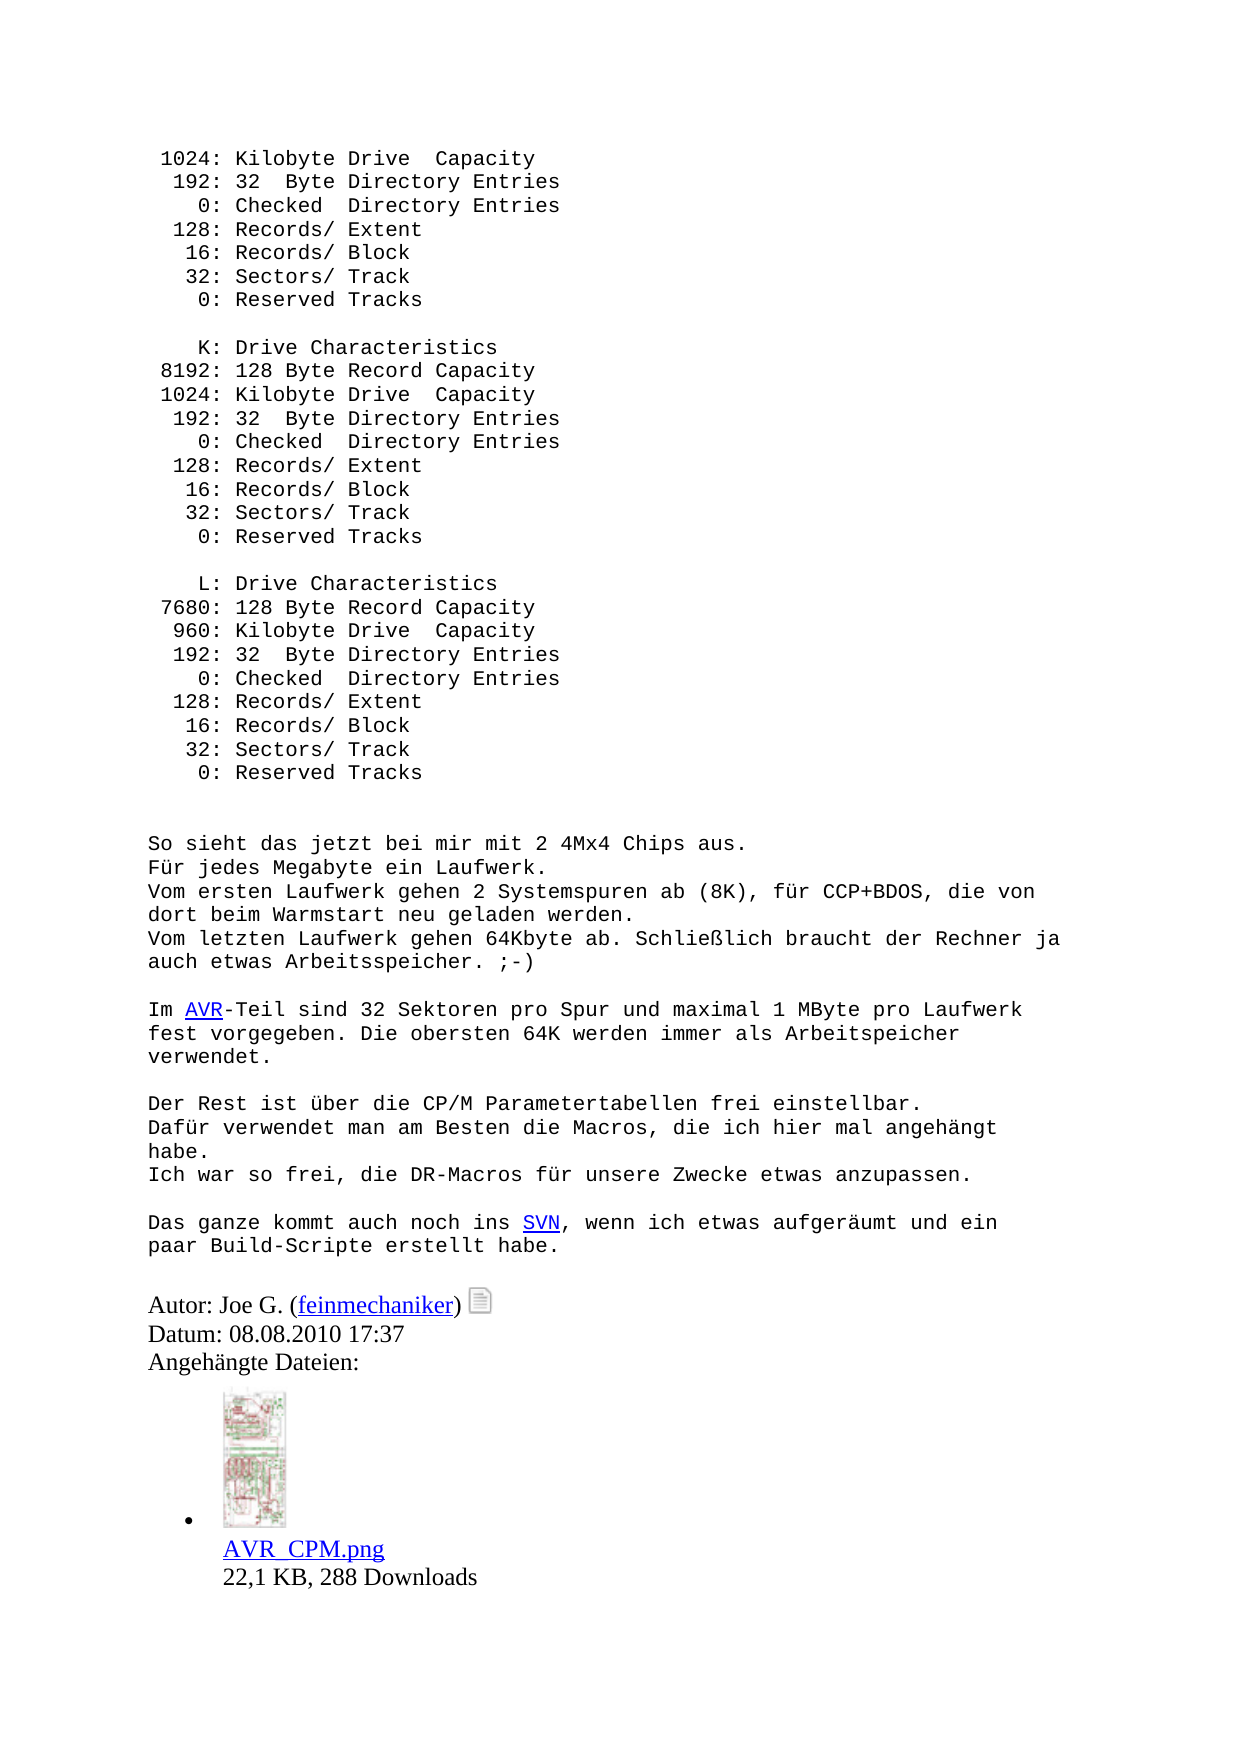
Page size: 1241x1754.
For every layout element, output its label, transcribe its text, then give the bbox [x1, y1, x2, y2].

text auch etwas Arbeitsspeicher. ;-) [148, 952, 1093, 975]
text 32: Sectors/ Track [148, 266, 1093, 289]
text 192: 32 Byte Directory Entries [148, 171, 1093, 195]
text paar Build-Scripte erstellt habe. [148, 1235, 1093, 1259]
picture [467, 1287, 494, 1314]
text 16: Records/ Block [148, 242, 1093, 266]
text 192: 32 Byte Directory Entries [148, 408, 1093, 431]
text Das ganze kommt auch noch ins SVN, wenn ich etwas aufgeräumt und ein [148, 1212, 1093, 1235]
text 0: Checked Directory Entries [148, 668, 1093, 691]
text Vom ersten Laufwerk gehen 2 Systemspuren ab (8K), für CCP+BDOS, die von [148, 881, 1093, 904]
text Im AVR-Teil sind 32 Sektoren pro Spur und maximal 1 MByte pro Laufwerk [148, 999, 1093, 1022]
text Für jedes Megabyte ein Laufwerk. [148, 857, 1093, 881]
text habe. [148, 1141, 1093, 1164]
text 1024: Kilobyte Drive Capacity [148, 148, 1093, 171]
text 128: Records/ Extent [148, 691, 1093, 715]
text 7680: 128 Byte Record Capacity [148, 597, 1093, 621]
text 960: Kilobyte Drive Capacity [148, 621, 1093, 644]
text Autor: Joe G. (feinmechaniker) [148, 1288, 1093, 1319]
text 32: Sectors/ Track [148, 502, 1093, 526]
text 192: 32 Byte Directory Entries [148, 644, 1093, 668]
text 16: Records/ Block [148, 715, 1093, 739]
text fest vorgegeben. Die obersten 64K werden immer als Arbeitspeicher [148, 1022, 1093, 1046]
text 0: Checked Directory Entries [148, 431, 1093, 455]
text Datum: 08.08.2010 17:37 [148, 1319, 1093, 1347]
text verwendet. [148, 1046, 1093, 1070]
text 0: Reserved Tracks [148, 762, 1093, 786]
text 8192: 128 Byte Record Capacity [148, 360, 1093, 384]
text 128: Records/ Extent [148, 218, 1093, 242]
text 1024: Kilobyte Drive Capacity [148, 384, 1093, 408]
text 0: Checked Directory Entries [148, 195, 1093, 218]
text 16: Records/ Block [148, 479, 1093, 502]
text dort beim Warmstart neu geladen werden. [148, 904, 1093, 928]
text K: Drive Characteristics [148, 337, 1093, 360]
text So sieht das jetzt bei mir mit 2 4Mx4 Chips aus. [148, 833, 1093, 857]
picture [222, 1386, 288, 1528]
text 0: Reserved Tracks [148, 289, 1093, 313]
list AVR_CPM.png 22,1 KB, 288 Downloads [185, 1506, 1093, 1590]
text 128: Records/ Extent [148, 455, 1093, 479]
text 32: Sectors/ Track [148, 739, 1093, 762]
text Der Rest ist über die CP/M Parametertabellen frei einstellbar. [148, 1093, 1093, 1117]
text Angehängte Dateien: [148, 1347, 1093, 1376]
text L: Drive Characteristics [148, 573, 1093, 597]
text Dafür verwendet man am Besten die Macros, die ich hier mal angehängt [148, 1117, 1093, 1141]
text Vom letzten Laufwerk gehen 64Kbyte ab. Schließlich braucht der Rechner ja [148, 928, 1093, 952]
text 0: Reserved Tracks [148, 526, 1093, 549]
text Ich war so frei, die DR-Macros für unsere Zwecke etwas anzupassen. [148, 1164, 1093, 1188]
